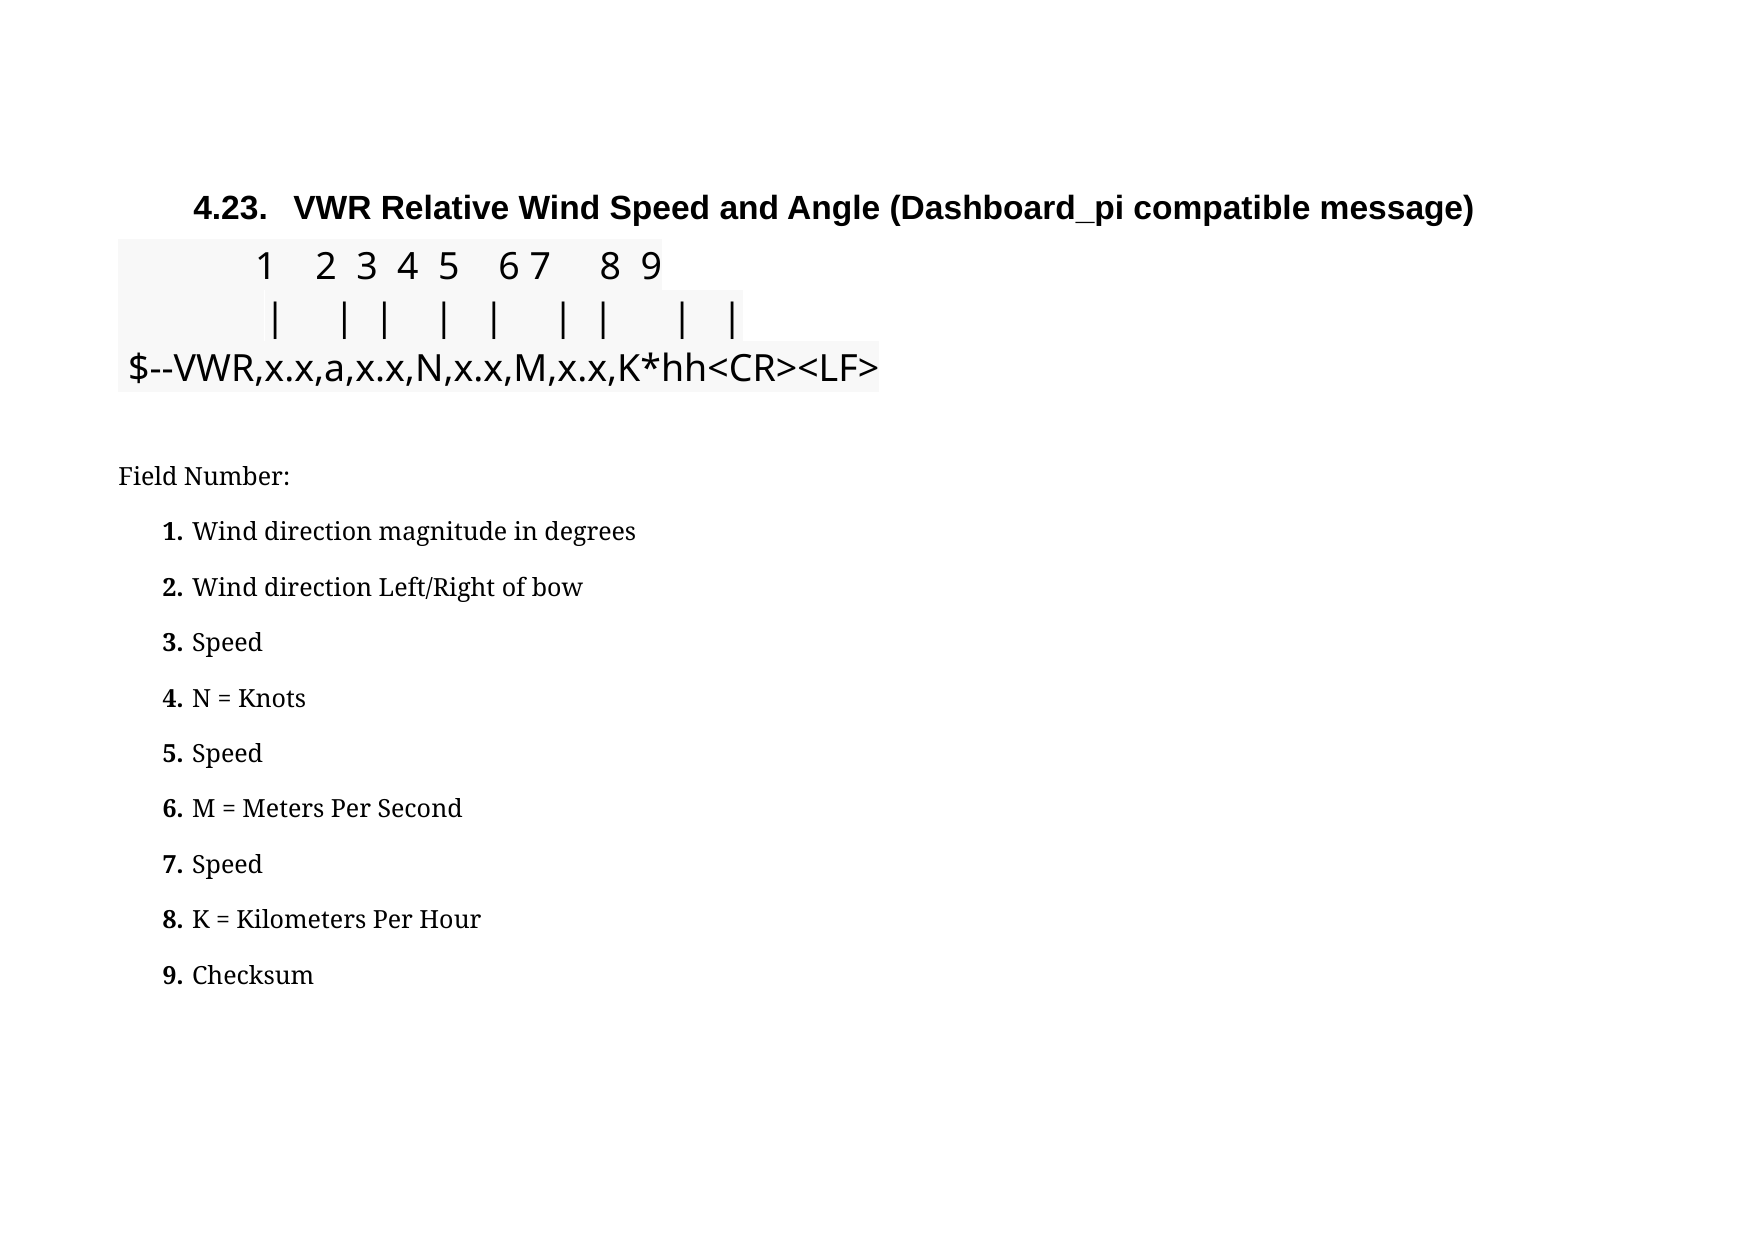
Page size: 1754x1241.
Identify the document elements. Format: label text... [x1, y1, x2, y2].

list Speed [162, 736, 1636, 770]
list K = Kilometers Per Hour [162, 902, 1636, 936]
text Field Number: [118, 458, 1636, 493]
list N = Knots [162, 680, 1636, 714]
text $--VWR,x.x,a,x.x,N,x.x,M,x.x,K*hh<CR><LF> [118, 341, 1636, 392]
list Speed [162, 625, 1636, 659]
list Checksum [162, 957, 1636, 991]
list M = Meters Per Second [162, 791, 1636, 825]
list Wind direction Left/Right of bow [162, 569, 1636, 603]
list Wind direction magnitude in degrees [162, 514, 1636, 548]
subtitle VWR Relative Wind Speed and Angle (Dashboard_pi compatible message) [193, 188, 1636, 227]
list Speed [162, 846, 1636, 881]
text | | | | | | | | | [118, 290, 1636, 341]
text 1 2 3 4 5 6 7 8 9 [118, 239, 1636, 290]
